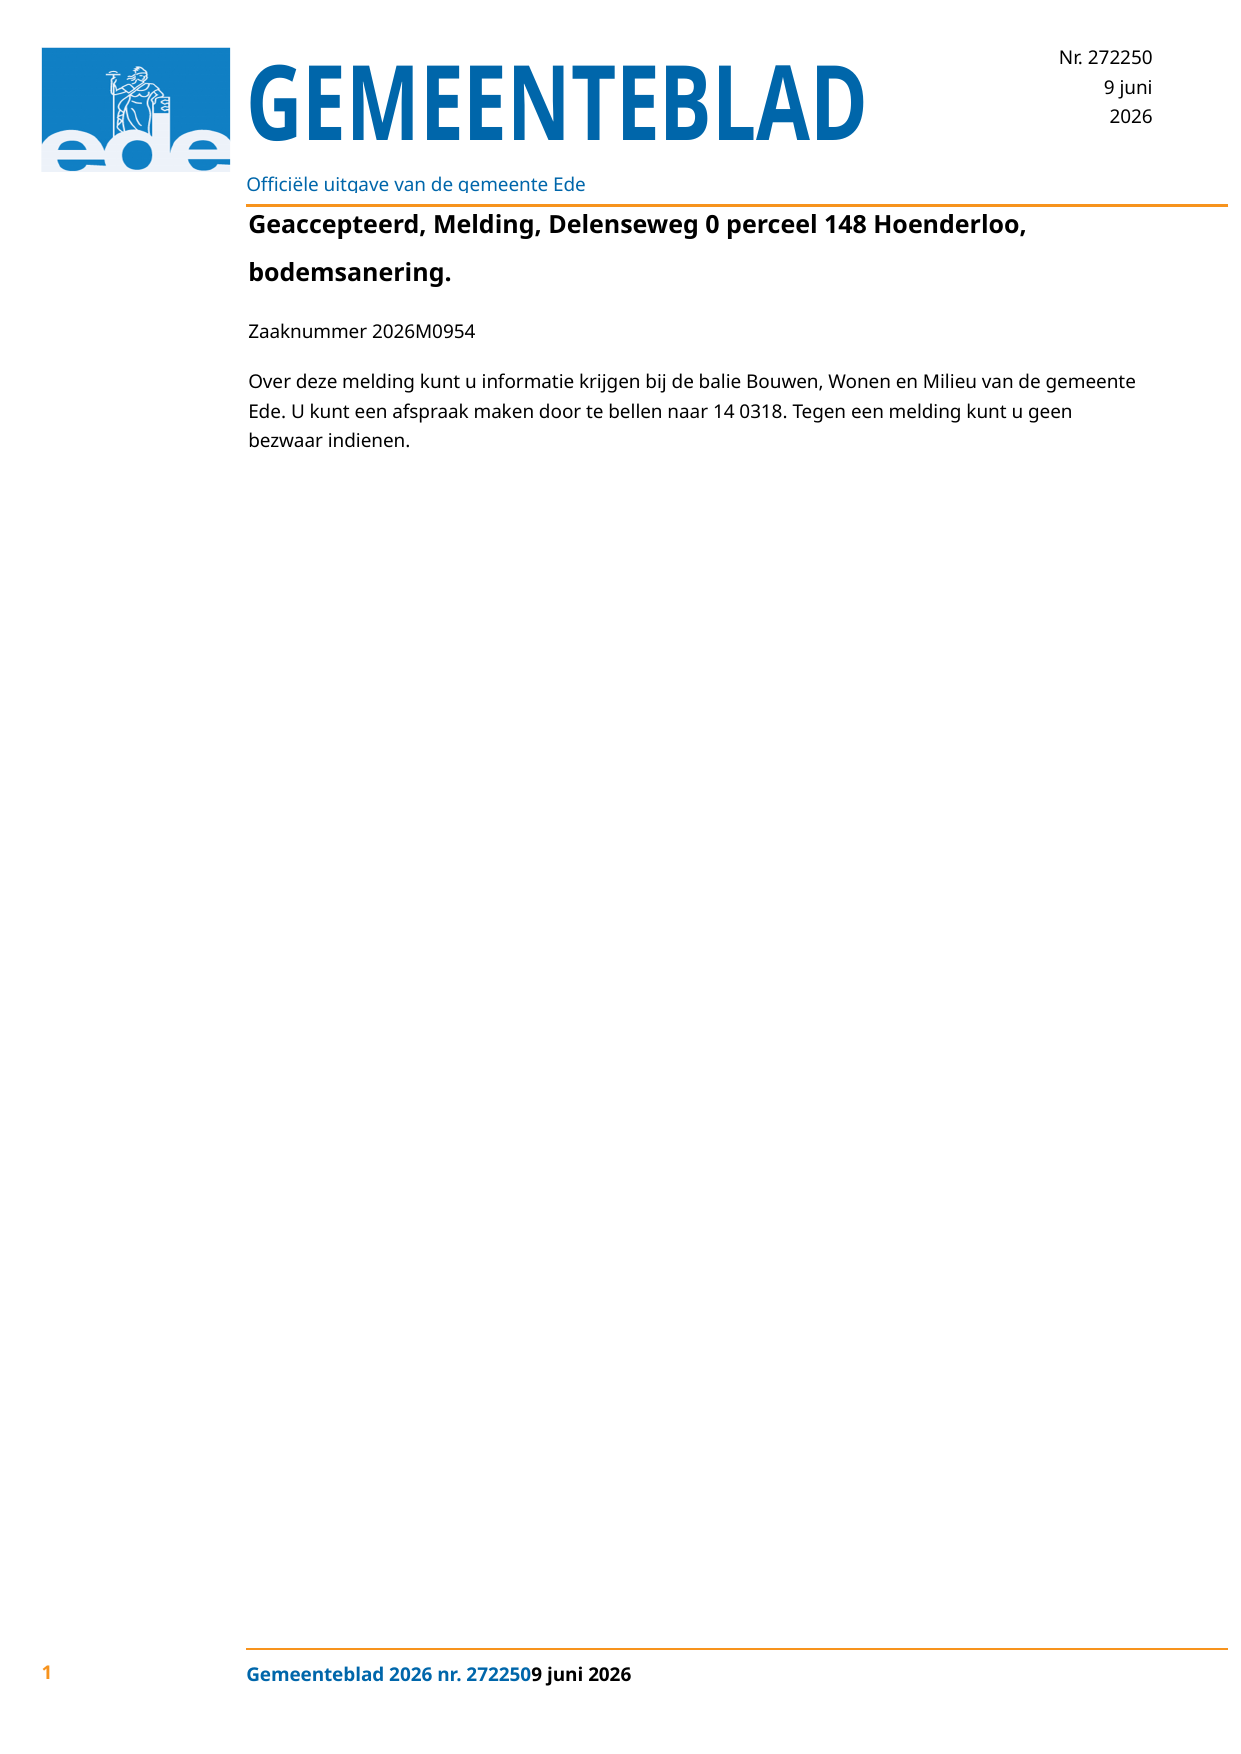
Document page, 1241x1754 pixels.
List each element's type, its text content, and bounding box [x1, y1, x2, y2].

text Over deze melding kunt u informatie krijgen bij de balie Bouwen, Wonen en Milieu van de gemeente Ede. U kunt een afspraak maken door te bellen naar 14 0318. Tegen een melding kunt u geen bezwaar indienen. [248, 368, 1152, 453]
text Zaaknummer 2026M0954 [248, 318, 1152, 344]
picture [41, 47, 231, 172]
text Geaccepteerd, Melding, Delenseweg 0 perceel 148 Hoenderloo, bodemsanering. [248, 207, 1152, 288]
